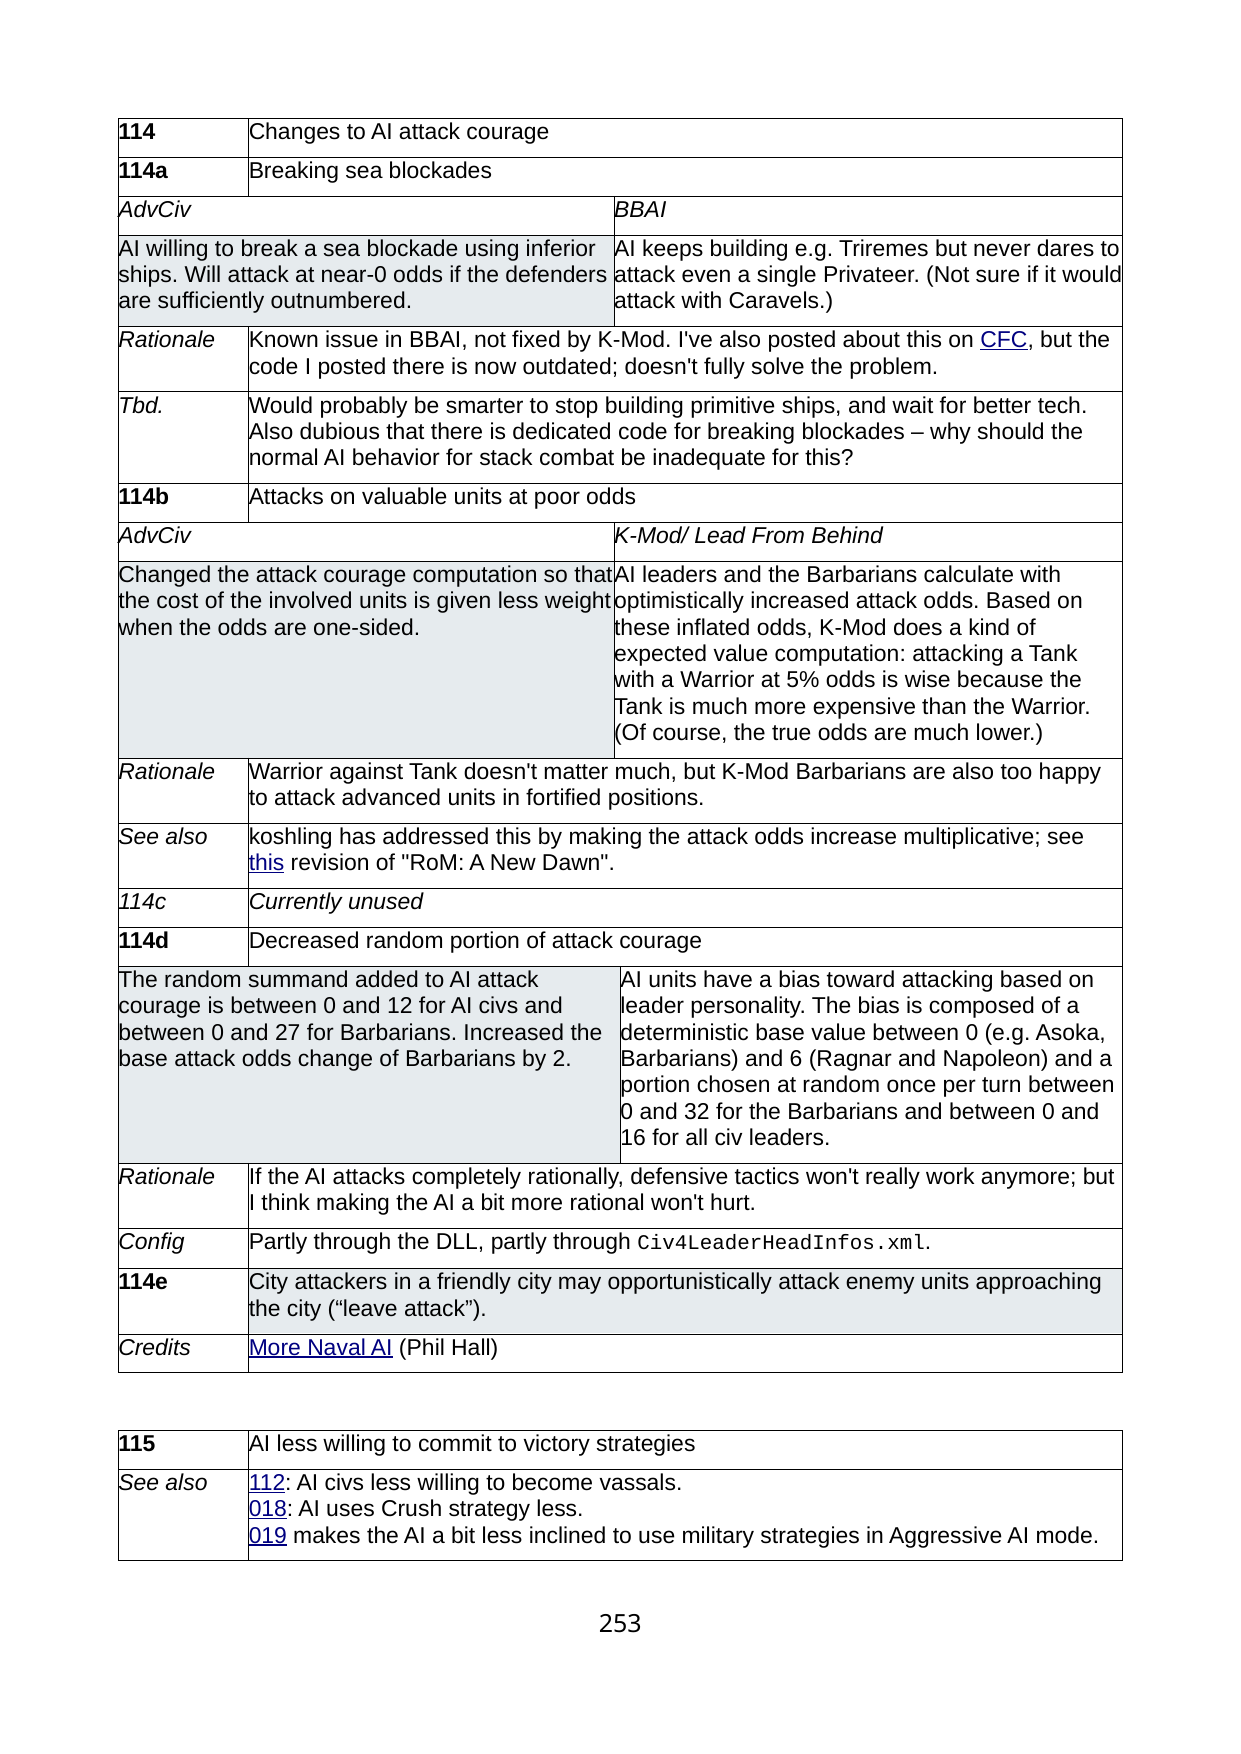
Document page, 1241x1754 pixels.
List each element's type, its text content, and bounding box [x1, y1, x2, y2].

table_cell 114e [119, 1269, 248, 1333]
table_cell Rationale [119, 327, 248, 391]
table_cell 114d [119, 928, 248, 966]
table_cell Currently unused [249, 889, 1122, 927]
table_cell AdvCiv [119, 523, 614, 561]
table_cell If the AI attacks completely rationally, defensive tactics won't really work anymore; but I think making the AI a bit more rational won't hurt. [249, 1164, 1122, 1228]
table_header AI less willing to commit to victory strategies [249, 1431, 1122, 1469]
table_cell AI units have a bias toward attacking based on leader personality. The bias is composed of a deterministic base value between 0 (e.g. Asoka, Barbarians) and 6 (Ragnar and Napoleon) and a portion chosen at random once per turn between 0 and 32 for the Barbarians and between 0 and 16 for all civ leaders. [621, 967, 1122, 1163]
table_cell K-Mod/ Lead From Behind [615, 523, 1122, 561]
table_cell AdvCiv [119, 197, 614, 235]
table_cell AI leaders and the Barbarians calculate with optimistically increased attack odds. Based on these inflated odds, K-Mod does a kind of expected value computation: attacking a Tank with a Warrior at 5% odds is wise because the Tank is much more expensive than the Warrior. (Of course, the true odds are much lower.) [615, 562, 1122, 758]
table_cell Known issue in BBAI, not fixed by K-Mod. I've also posted about this on CFC, but the code I posted there is now outdated; doesn't fully solve the problem. [249, 327, 1122, 391]
table_cell Config [119, 1229, 248, 1268]
table_cell koshling has addressed this by making the attack odds increase multiplicative; see this revision of "RoM: A New Dawn". [249, 824, 1122, 888]
table_cell AI keeps building e.g. Triremes but never dares to attack even a single Privateer. (Not sure if it would attack with Caravels.) [615, 236, 1122, 326]
table_cell More Naval AI (Phil Hall) [249, 1335, 1122, 1372]
table_cell See also [119, 824, 248, 888]
table_cell Decreased random portion of attack courage [249, 928, 1122, 966]
table_cell Changed the attack courage computation so that the cost of the involved units is given less weight when the odds are one-sided. [119, 562, 614, 758]
table_cell 114b [119, 484, 248, 522]
table_cell BBAI [615, 197, 1122, 235]
table_cell Tbd. [119, 392, 248, 483]
table_header 115 [119, 1431, 248, 1469]
table_header Changes to AI attack courage [249, 119, 1122, 157]
table_cell 114a [119, 158, 248, 196]
table_cell City attackers in a friendly city may opportunistically attack enemy units approaching the city (“leave attack”). [249, 1269, 1122, 1333]
table_cell Would probably be smarter to stop building primitive ships, and wait for better tech. Also dubious that there is dedicated code for breaking blockades – why should the normal AI behavior for stack combat be inadequate for this? [249, 392, 1122, 483]
table_cell Rationale [119, 759, 248, 823]
table_cell 112: AI civs less willing to become vassals. 018: AI uses Crush strategy less. 019 makes the AI a bit less inclined to use military strategies in Aggressive AI mode. [249, 1470, 1122, 1560]
table_cell Attacks on valuable units at poor odds [249, 484, 1122, 522]
table_cell Breaking sea blockades [249, 158, 1122, 196]
table_cell AI willing to break a sea blockade using inferior ships. Will attack at near-0 odds if the defenders are sufficiently outnumbered. [119, 236, 614, 326]
table_cell Partly through the DLL, partly through Civ4LeaderHeadInfos.xml. [249, 1229, 1122, 1268]
table_cell Credits [119, 1335, 248, 1372]
table_cell The random summand added to AI attack courage is between 0 and 12 for AI civs and between 0 and 27 for Barbarians. Increased the base attack odds change of Barbarians by 2. [119, 967, 620, 1163]
table_cell Rationale [119, 1164, 248, 1228]
table_header 114 [119, 119, 248, 157]
table_cell Warrior against Tank doesn't matter much, but K-Mod Barbarians are also too happy to attack advanced units in fortified positions. [249, 759, 1122, 823]
table_cell 114c [119, 889, 248, 927]
table_cell See also [119, 1470, 248, 1560]
